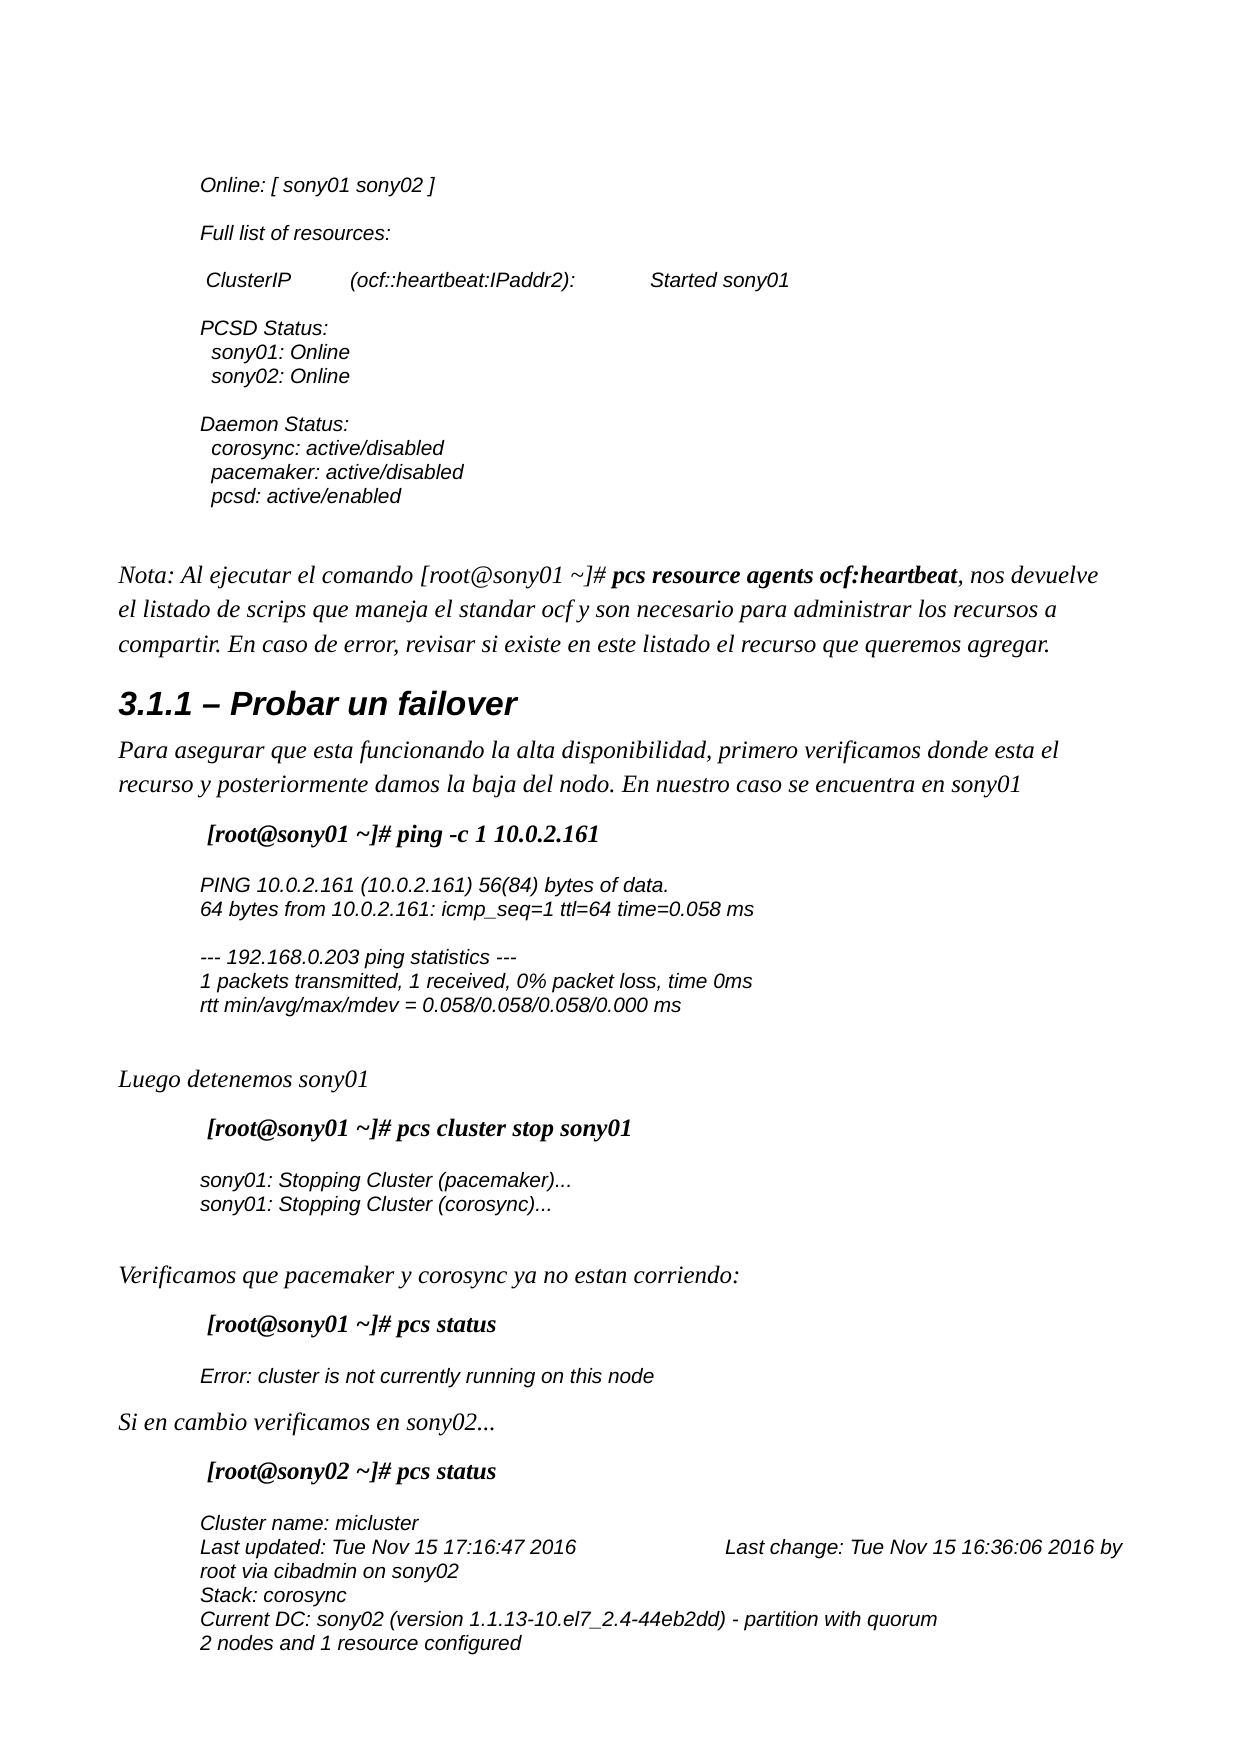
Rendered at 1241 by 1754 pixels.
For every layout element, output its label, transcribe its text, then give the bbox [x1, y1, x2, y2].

text [root@sony01 ~]# ping -c 1 10.0.2.161 [207, 819, 1122, 847]
text Nota: Al ejecutar el comando [root@sony01 ~]# pcs resource agents ocf:heartbeat, nos devuelve el listado de scrips que maneja el standar ocf y son necesario para administrar los recursos a compartir. En caso de error, revisar si existe en este listado el recurso que queremos agregar. [118, 560, 1122, 657]
text Para asegurar que esta funcionando la alta disponibilidad, primero verificamos donde esta el recurso y posteriormente damos la baja del nodo. En nuestro caso se encuentra en sony01 [118, 735, 1122, 798]
text Verificamos que pacemaker y corosync ya no estan corriendo: [118, 1260, 1122, 1289]
text [root@sony01 ~]# pcs cluster stop sony01 [207, 1113, 1122, 1142]
subtitle 3.1.1 – Probar un failover [118, 684, 1122, 723]
text [root@sony01 ~]# pcs status [207, 1309, 1122, 1338]
text Luego detenemos sony01 [118, 1064, 1122, 1093]
text Si en cambio verificamos en sony02... [118, 1407, 1122, 1436]
text [root@sony02 ~]# pcs status [207, 1456, 1122, 1485]
